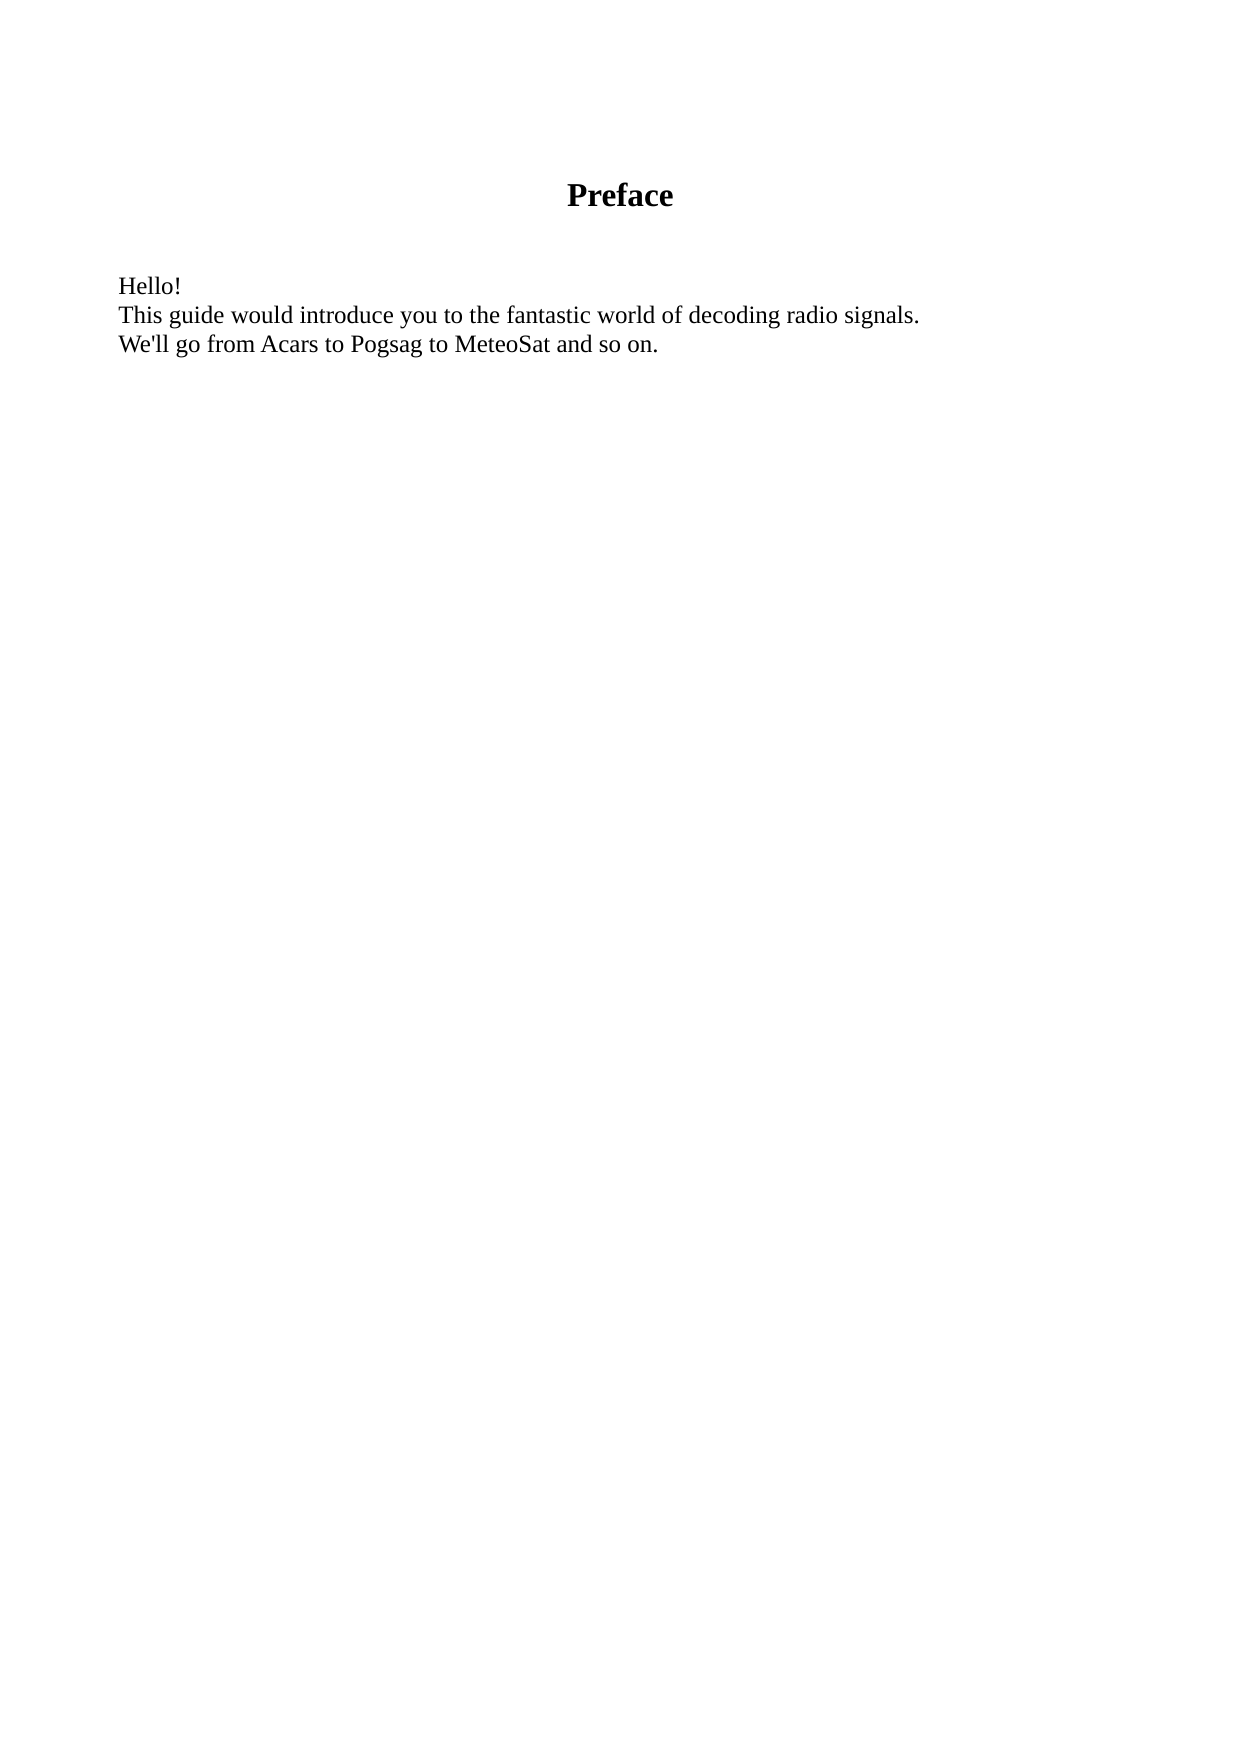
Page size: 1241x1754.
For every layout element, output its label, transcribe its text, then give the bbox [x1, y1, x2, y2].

text This guide would introduce you to the fantastic world of decoding radio signals. [118, 300, 1122, 329]
text Preface [118, 176, 1122, 214]
text Hello! [118, 271, 1122, 300]
text We'll go from Acars to Pogsag to MeteoSat and so on. [118, 329, 1122, 358]
